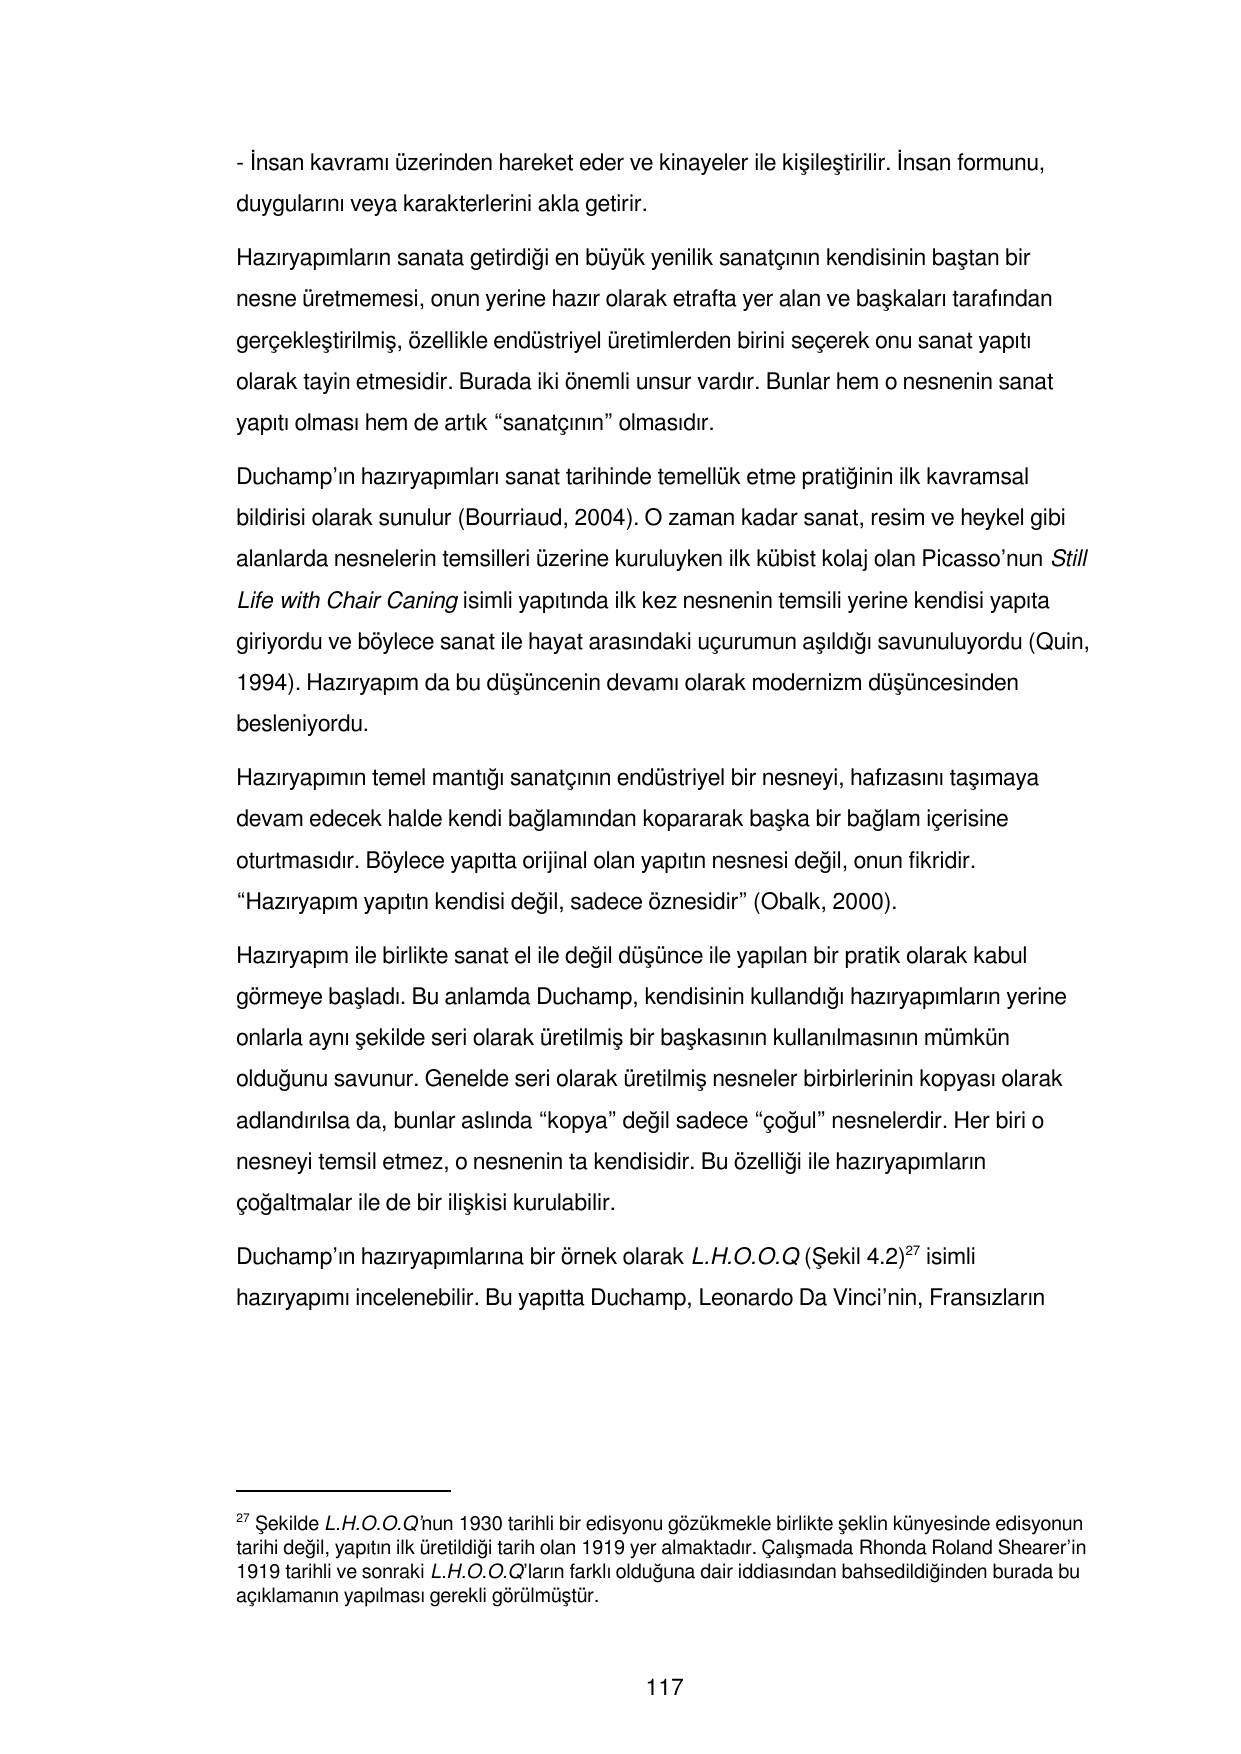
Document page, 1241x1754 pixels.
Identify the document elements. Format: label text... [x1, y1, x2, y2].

text Şekilde L.H.O.O.Q’nun 1930 tarihli bir edisyonu gözükmekle birlikte şeklin künyesinde edisyonun tarihi değil, yapıtın ilk üretildiği tarih olan 1919 yer almaktadır. Çalışmada Rhonda Roland Shearer’in 1919 tarihli ve sonraki L.H.O.O.Q’ların farklı olduğuna dair iddiasından bahsedildiğinden burada bu açıklamanın yapılması gerekli görülmüştür. [236, 1510, 1093, 1606]
text Hazıryapımın temel mantığı sanatçının endüstriyel bir nesneyi, hafızasını taşımaya devam edecek halde kendi bağlamından kopararak başka bir bağlam içerisine oturtmasıdır. Böylece yapıtta orijinal olan yapıtın nesnesi değil, onun fikridir. “Hazıryapım yapıtın kendisi değil, sadece öznesidir” (Obalk, 2000). [236, 763, 1093, 914]
text - İnsan kavramı üzerinden hareket eder ve kinayeler ile kişileştirilir. İnsan formunu, duygularını veya karakterlerini akla getirir. [236, 148, 1093, 216]
text Hazıryapım ile birlikte sanat el ile değil düşünce ile yapılan bir pratik olarak kabul görmeye başladı. Bu anlamda Duchamp, kendisinin kullandığı hazıryapımların yerine onlarla aynı şekilde seri olarak üretilmiş bir başkasının kullanılmasının mümkün olduğunu savunur. Genelde seri olarak üretilmiş nesneler birbirlerinin kopyası olarak adlandırılsa da, bunlar aslında “kopya” değil sadece “çoğul” nesnelerdir. Her biri o nesneyi temsil etmez, o nesnenin ta kendisidir. Bu özelliği ile hazıryapımların çoğaltmalar ile de bir ilişkisi kurulabilir. [236, 940, 1093, 1215]
text Duchamp’ın hazıryapımlarına bir örnek olarak L.H.O.O.Q (Şekil 4.2) isimli hazıryapımı incelenebilir. Bu yapıtta Duchamp, Leonardo Da Vinci’nin, Fransızların [236, 1241, 1093, 1310]
text Duchamp’ın hazıryapımları sanat tarihinde temellük etme pratiğinin ilk kavramsal bildirisi olarak sunulur (Bourriaud, 2004). O zaman kadar sanat, resim ve heykel gibi alanlarda nesnelerin temsilleri üzerine kuruluyken ilk kübist kolaj olan Picasso’nun Still Life with Chair Caning isimli yapıtında ilk kez nesnenin temsili yerine kendisi yapıta giriyordu ve böylece sanat ile hayat arasındaki uçurumun aşıldığı savunuluyordu (Quin, 1994). Hazıryapım da bu düşüncenin devamı olarak modernizm düşüncesinden besleniyordu. [236, 461, 1093, 736]
text Hazıryapımların sanata getirdiği en büyük yenilik sanatçının kendisinin baştan bir nesne üretmemesi, onun yerine hazır olarak etrafta yer alan ve başkaları tarafından gerçekleştirilmiş, özellikle endüstriyel üretimlerden birini seçerek onu sanat yapıtı olarak tayin etmesidir. Burada iki önemli unsur vardır. Bunlar hem o nesnenin sanat yapıtı olması hem de artık “sanatçının” olmasıdır. [236, 243, 1093, 435]
